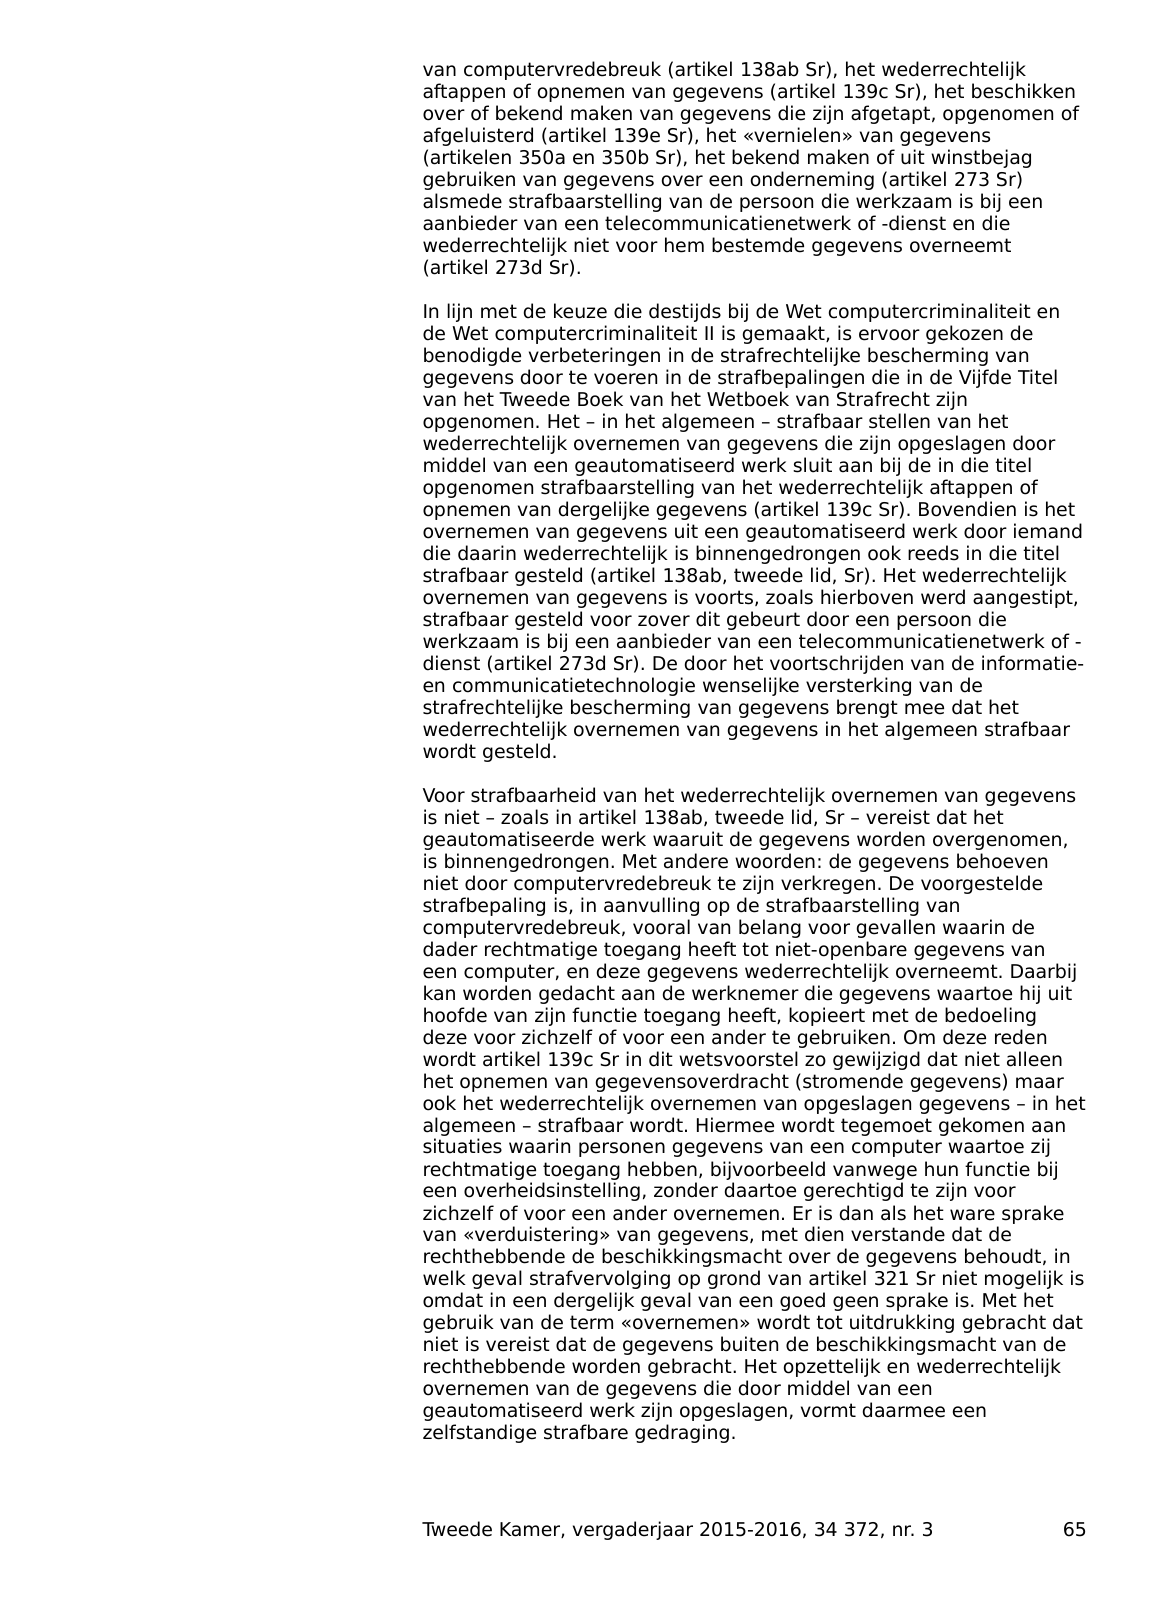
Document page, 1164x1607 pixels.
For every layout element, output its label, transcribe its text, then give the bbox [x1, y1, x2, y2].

text In lijn met de keuze die destijds bij de Wet computercriminaliteit en de Wet computercriminaliteit II is gemaakt, is ervoor gekozen de benodigde verbeteringen in de strafrechtelijke bescherming van gegevens door te voeren in de strafbepalingen die in de Vijfde Titel van het Tweede Boek van het Wetboek van Strafrecht zijn opgenomen. Het – in het algemeen – strafbaar stellen van het wederrechtelijk overnemen van gegevens die zijn opgeslagen door middel van een geautomatiseerd werk sluit aan bij de in die titel opgenomen strafbaarstelling van het wederrechtelijk aftappen of opnemen van dergelijke gegevens (artikel 139c Sr). Bovendien is het overnemen van gegevens uit een geautomatiseerd werk door iemand die daarin wederrechtelijk is binnengedrongen ook reeds in die titel strafbaar gesteld (artikel 138ab, tweede lid, Sr). Het wederrechtelijk overnemen van gegevens is voorts, zoals hierboven werd aangestipt, strafbaar gesteld voor zover dit gebeurt door een persoon die werkzaam is bij een aanbieder van een telecommunicatienetwerk of -dienst (artikel 273d Sr). De door het voortschrijden van de informatie- en communicatietechnologie wenselijke versterking van de strafrechtelijke bescherming van gegevens brengt mee dat het wederrechtelijk overnemen van gegevens in het algemeen strafbaar wordt gesteld. [422, 301, 1087, 763]
text Voor strafbaarheid van het wederrechtelijk overnemen van gegevens is niet – zoals in artikel 138ab, tweede lid, Sr – vereist dat het geautomatiseerde werk waaruit de gegevens worden overgenomen, is binnengedrongen. Met andere woorden: de gegevens behoeven niet door computervredebreuk te zijn verkregen. De voorgestelde strafbepaling is, in aanvulling op de strafbaarstelling van computervredebreuk, vooral van belang voor gevallen waarin de dader rechtmatige toegang heeft tot niet-openbare gegevens van een computer, en deze gegevens wederrechtelijk overneemt. Daarbij kan worden gedacht aan de werknemer die gegevens waartoe hij uit hoofde van zijn functie toegang heeft, kopieert met de bedoeling deze voor zichzelf of voor een ander te gebruiken. Om deze reden wordt artikel 139c Sr in dit wetsvoorstel zo gewijzigd dat niet alleen het opnemen van gegevensoverdracht (stromende gegevens) maar ook het wederrechtelijk overnemen van opgeslagen gegevens – in het algemeen – strafbaar wordt. Hiermee wordt tegemoet gekomen aan situaties waarin personen gegevens van een computer waartoe zij rechtmatige toegang hebben, bijvoorbeeld vanwege hun functie bij een overheidsinstelling, zonder daartoe gerechtigd te zijn voor zichzelf of voor een ander overnemen. Er is dan als het ware sprake van «verduistering» van gegevens, met dien verstande dat de rechthebbende de beschikkingsmacht over de gegevens behoudt, in welk geval strafvervolging op grond van artikel 321 Sr niet mogelijk is omdat in een dergelijk geval van een goed geen sprake is. Met het gebruik van de term «overnemen» wordt tot uitdrukking gebracht dat niet is vereist dat de gegevens buiten de beschikkingsmacht van de rechthebbende worden gebracht. Het opzettelijk en wederrechtelijk overnemen van de gegevens die door middel van een geautomatiseerd werk zijn opgeslagen, vormt daarmee een zelfstandige strafbare gedraging. [422, 785, 1087, 1444]
text van computervredebreuk (artikel 138ab Sr), het wederrechtelijk aftappen of opnemen van gegevens (artikel 139c Sr), het beschikken over of bekend maken van gegevens die zijn afgetapt, opgenomen of afgeluisterd (artikel 139e Sr), het «vernielen» van gegevens (artikelen 350a en 350b Sr), het bekend maken of uit winstbejag gebruiken van gegevens over een onderneming (artikel 273 Sr) alsmede strafbaarstelling van de persoon die werkzaam is bij een aanbieder van een telecommunicatienetwerk of -dienst en die wederrechtelijk niet voor hem bestemde gegevens overneemt (artikel 273d Sr). [422, 59, 1087, 279]
